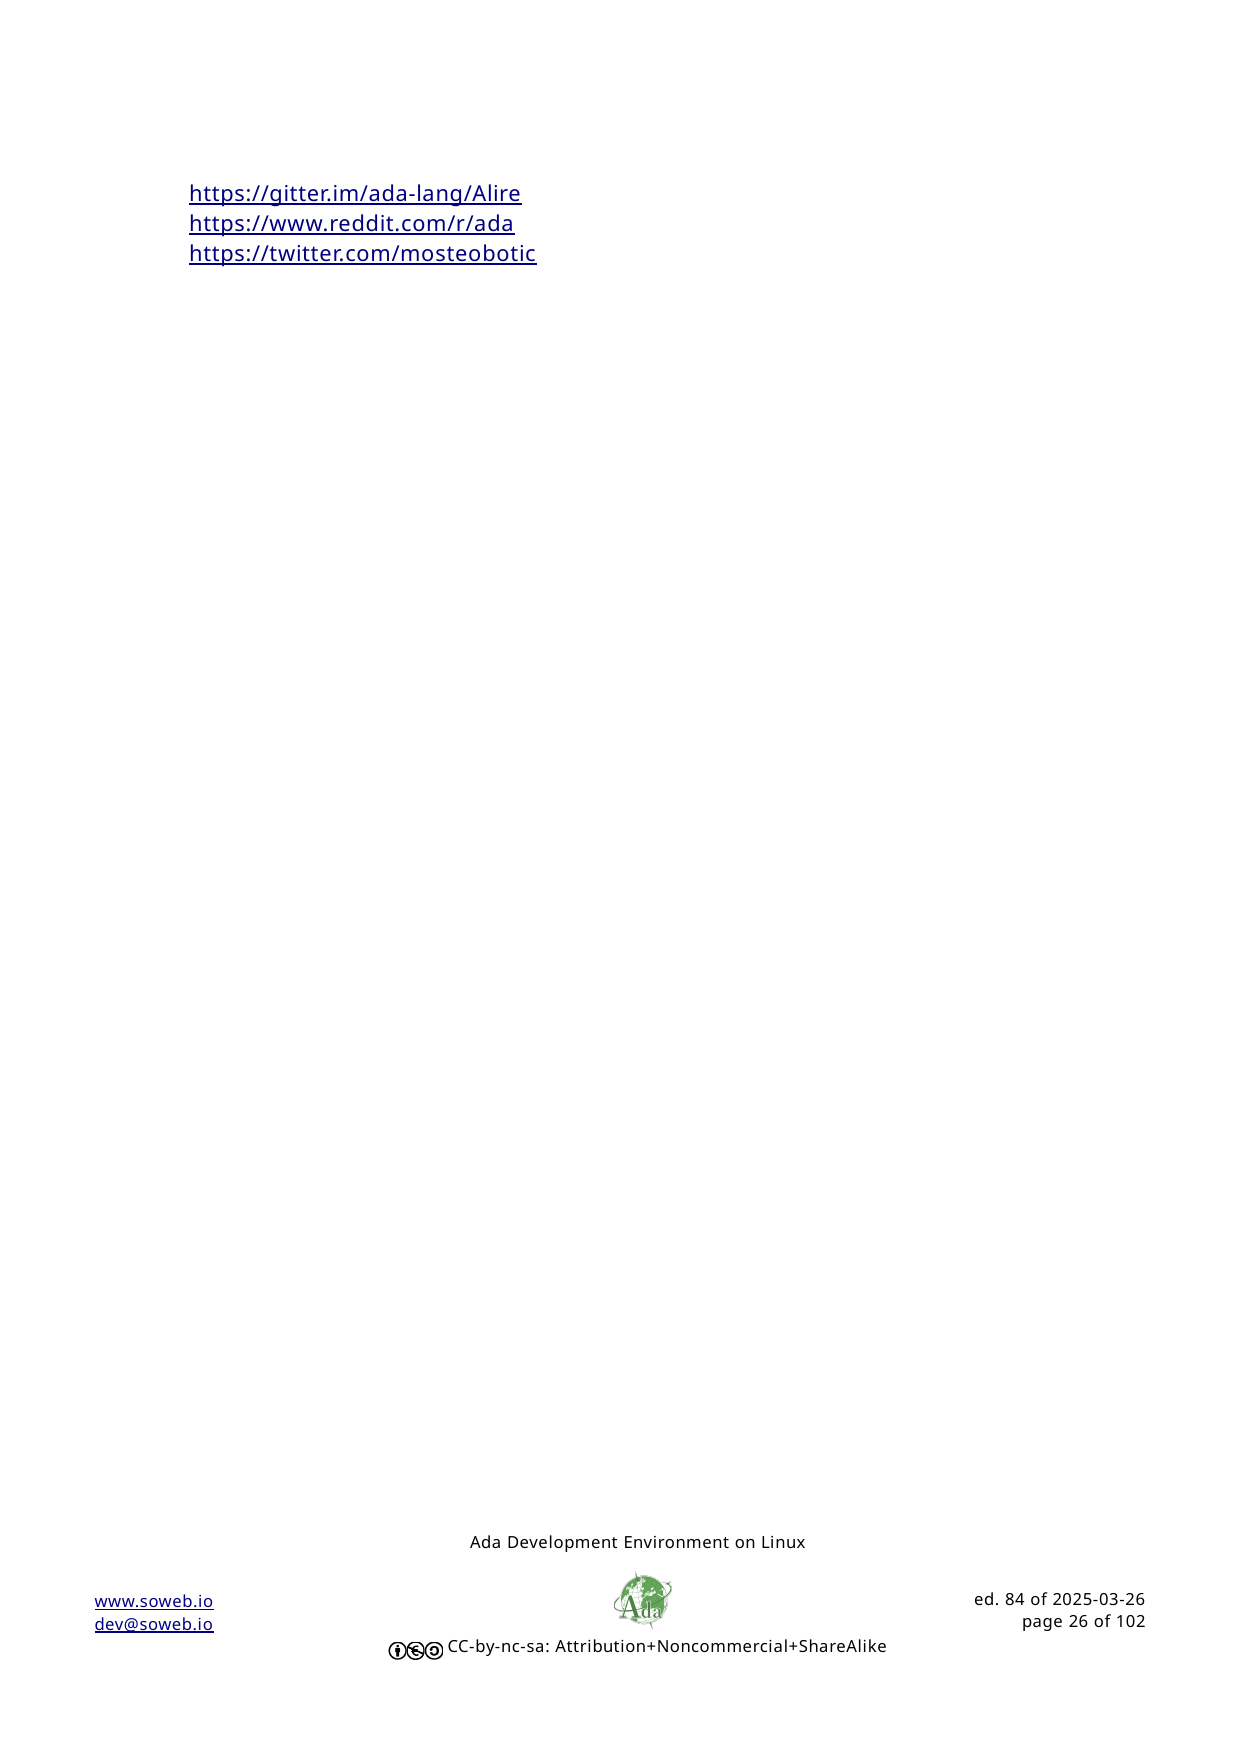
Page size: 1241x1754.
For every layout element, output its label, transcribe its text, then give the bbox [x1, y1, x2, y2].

text https://www.reddit.com/r/ada [189, 208, 1152, 238]
text https://gitter.im/ada-lang/Alire [189, 178, 1152, 208]
text https://twitter.com/mosteobotic [189, 238, 1152, 268]
picture [613, 1571, 672, 1630]
picture [388, 1642, 443, 1660]
